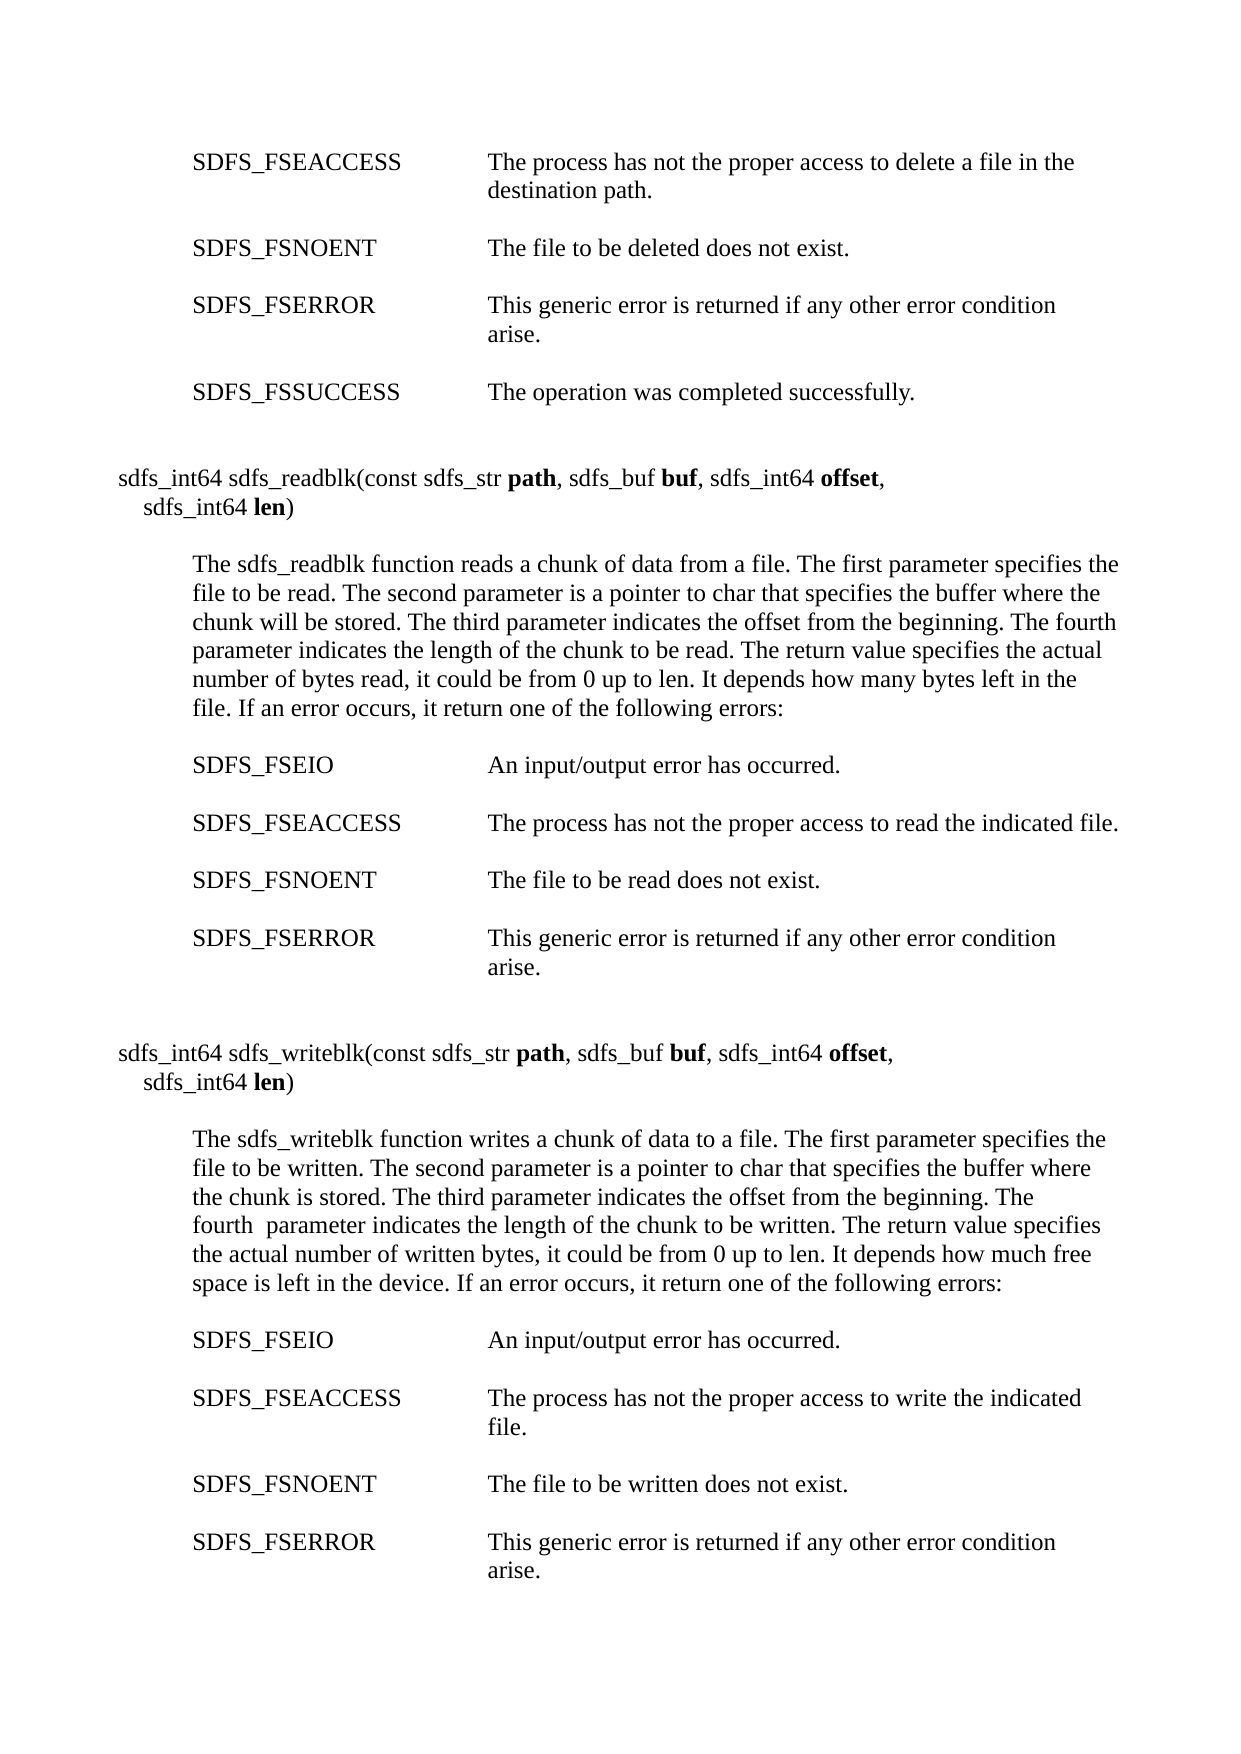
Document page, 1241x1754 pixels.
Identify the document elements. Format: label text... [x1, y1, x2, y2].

text SDFS_FSEACCESS The process has not the proper access to read the indicated file. [118, 808, 1122, 837]
text The sdfs_writeblk function writes a chunk of data to a file. The first parameter specifies the file to be written. The second parameter is a pointer to char that specifies the buffer where the chunk is stored. The third parameter indicates the offset from the beginning. The fourth parameter indicates the length of the chunk to be written. The return value specifies the actual number of written bytes, it could be from 0 up to len. It depends how much free space is left in the device. If an error occurs, it return one of the following errors: [118, 1124, 1122, 1297]
text sdfs_int64 len) [118, 492, 1122, 521]
text The sdfs_readblk function reads a chunk of data from a file. The first parameter specifies the file to be read. The second parameter is a pointer to char that specifies the buffer where the chunk will be stored. The third parameter indicates the offset from the beginning. The fourth parameter indicates the length of the chunk to be read. The return value specifies the actual number of bytes read, it could be from 0 up to len. It depends how many bytes left in the file. If an error occurs, it return one of the following errors: [118, 549, 1122, 722]
text SDFS_FSEIO An input/output error has occurred. [118, 751, 1122, 779]
text sdfs_int64 sdfs_readblk(const sdfs_str path, sdfs_buf buf, sdfs_int64 offset, [118, 463, 1122, 492]
text SDFS_FSSUCCESS The operation was completed successfully. [118, 377, 1122, 406]
text SDFS_FSNOENT The file to be read does not exist. [118, 866, 1122, 894]
text SDFS_FSERROR This generic error is returned if any other error condition arise. [118, 291, 1122, 348]
text SDFS_FSEACCESS The process has not the proper access to delete a file in the destination path. [118, 147, 1122, 204]
text sdfs_int64 sdfs_writeblk(const sdfs_str path, sdfs_buf buf, sdfs_int64 offset, [118, 1038, 1122, 1067]
text SDFS_FSERROR This generic error is returned if any other error condition arise. [118, 923, 1122, 981]
text SDFS_FSERROR This generic error is returned if any other error condition arise. [118, 1527, 1122, 1584]
text SDFS_FSNOENT The file to be deleted does not exist. [118, 233, 1122, 262]
text SDFS_FSEACCESS The process has not the proper access to write the indicated file. [118, 1383, 1122, 1441]
text sdfs_int64 len) [118, 1067, 1122, 1096]
text SDFS_FSNOENT The file to be written does not exist. [118, 1469, 1122, 1498]
text SDFS_FSEIO An input/output error has occurred. [118, 1326, 1122, 1354]
